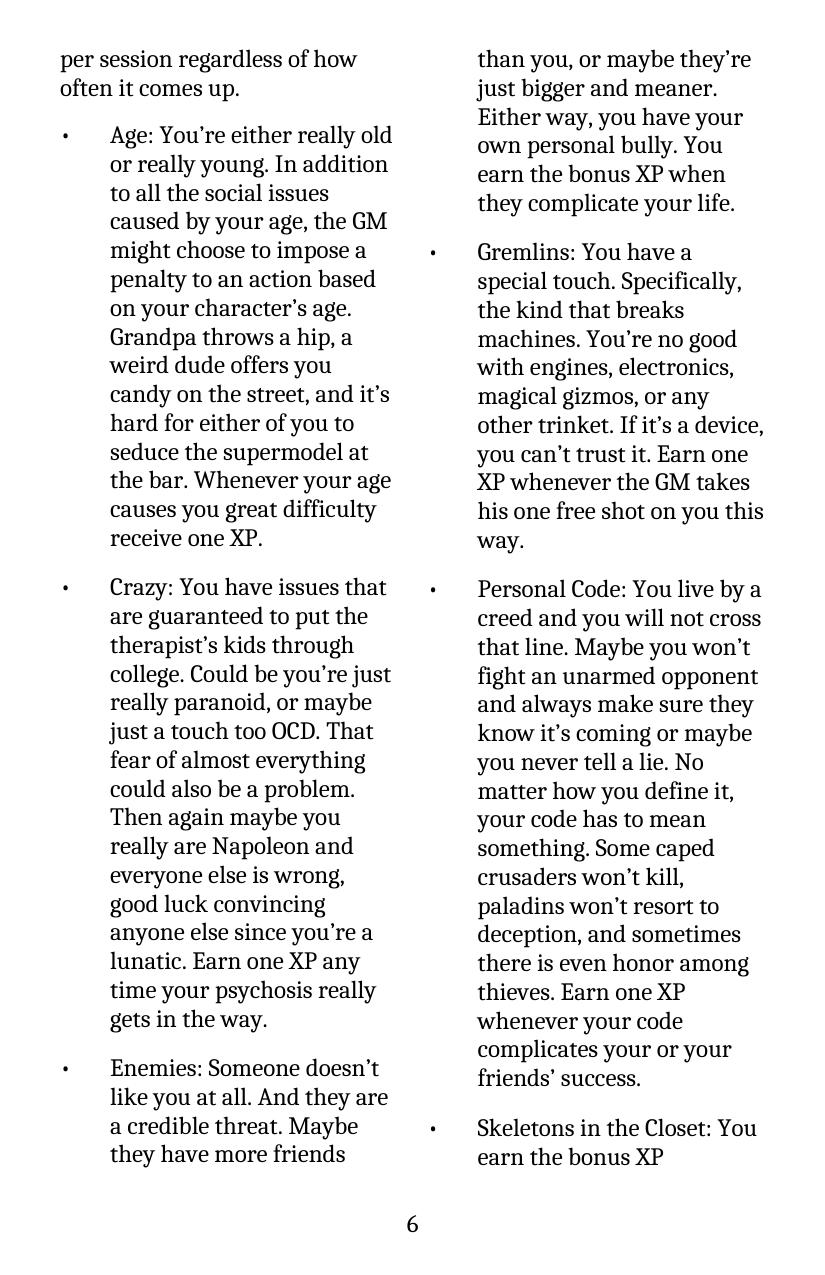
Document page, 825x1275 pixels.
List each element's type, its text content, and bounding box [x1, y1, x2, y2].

list Crazy: You have issues that are guaranteed to put the therapist’s kids through college. Could be you’re just really paranoid, or maybe just a touch too OCD. That fear of almost everything could also be a problem. Then again maybe you really are Napoleon and everyone else is wrong, good luck convincing anyone else since you’re a lunatic. Earn one XP any time your psychosis really gets in the way. [60, 573, 397, 1033]
list than you, or maybe they’re just bigger and meaner. Either way, you have your own personal bully. You earn the bonus XP when they complicate your life. [427, 45, 765, 217]
list Age: You’re either really old or really young. In addition to all the social issues caused by your age, the GM might choose to impose a penalty to an action based on your character’s age. Grandpa throws a hip, a weird dude offers you candy on the street, and it’s hard for either of you to seduce the supermodel at the bar. Whenever your age causes you great difficulty receive one XP. [60, 121, 397, 552]
list Personal Code: You live by a creed and you will not cross that line. Maybe you won’t fight an unarmed opponent and always make sure they know it’s coming or maybe you never tell a lie. No matter how you define it, your code has to mean something. Some caped crusaders won’t kill, paladins won’t resort to deception, and sometimes there is even honor among thieves. Earn one XP whenever your code complicates your or your friends’ success. [427, 575, 765, 1093]
text per session regardless of how often it comes up. [60, 45, 397, 102]
list Skeletons in the Closet: You earn the bonus XP [427, 1114, 765, 1171]
list Enemies: Someone doesn’t like you at all. And they are a credible threat. Maybe they have more friends [60, 1054, 397, 1169]
list Gremlins: You have a special touch. Specifically, the kind that breaks machines. You’re no good with engines, electronics, magical gizmos, or any other trinket. If it’s a device, you can’t trust it. Earn one XP whenever the GM takes his one free shot on you this way. [427, 238, 765, 554]
